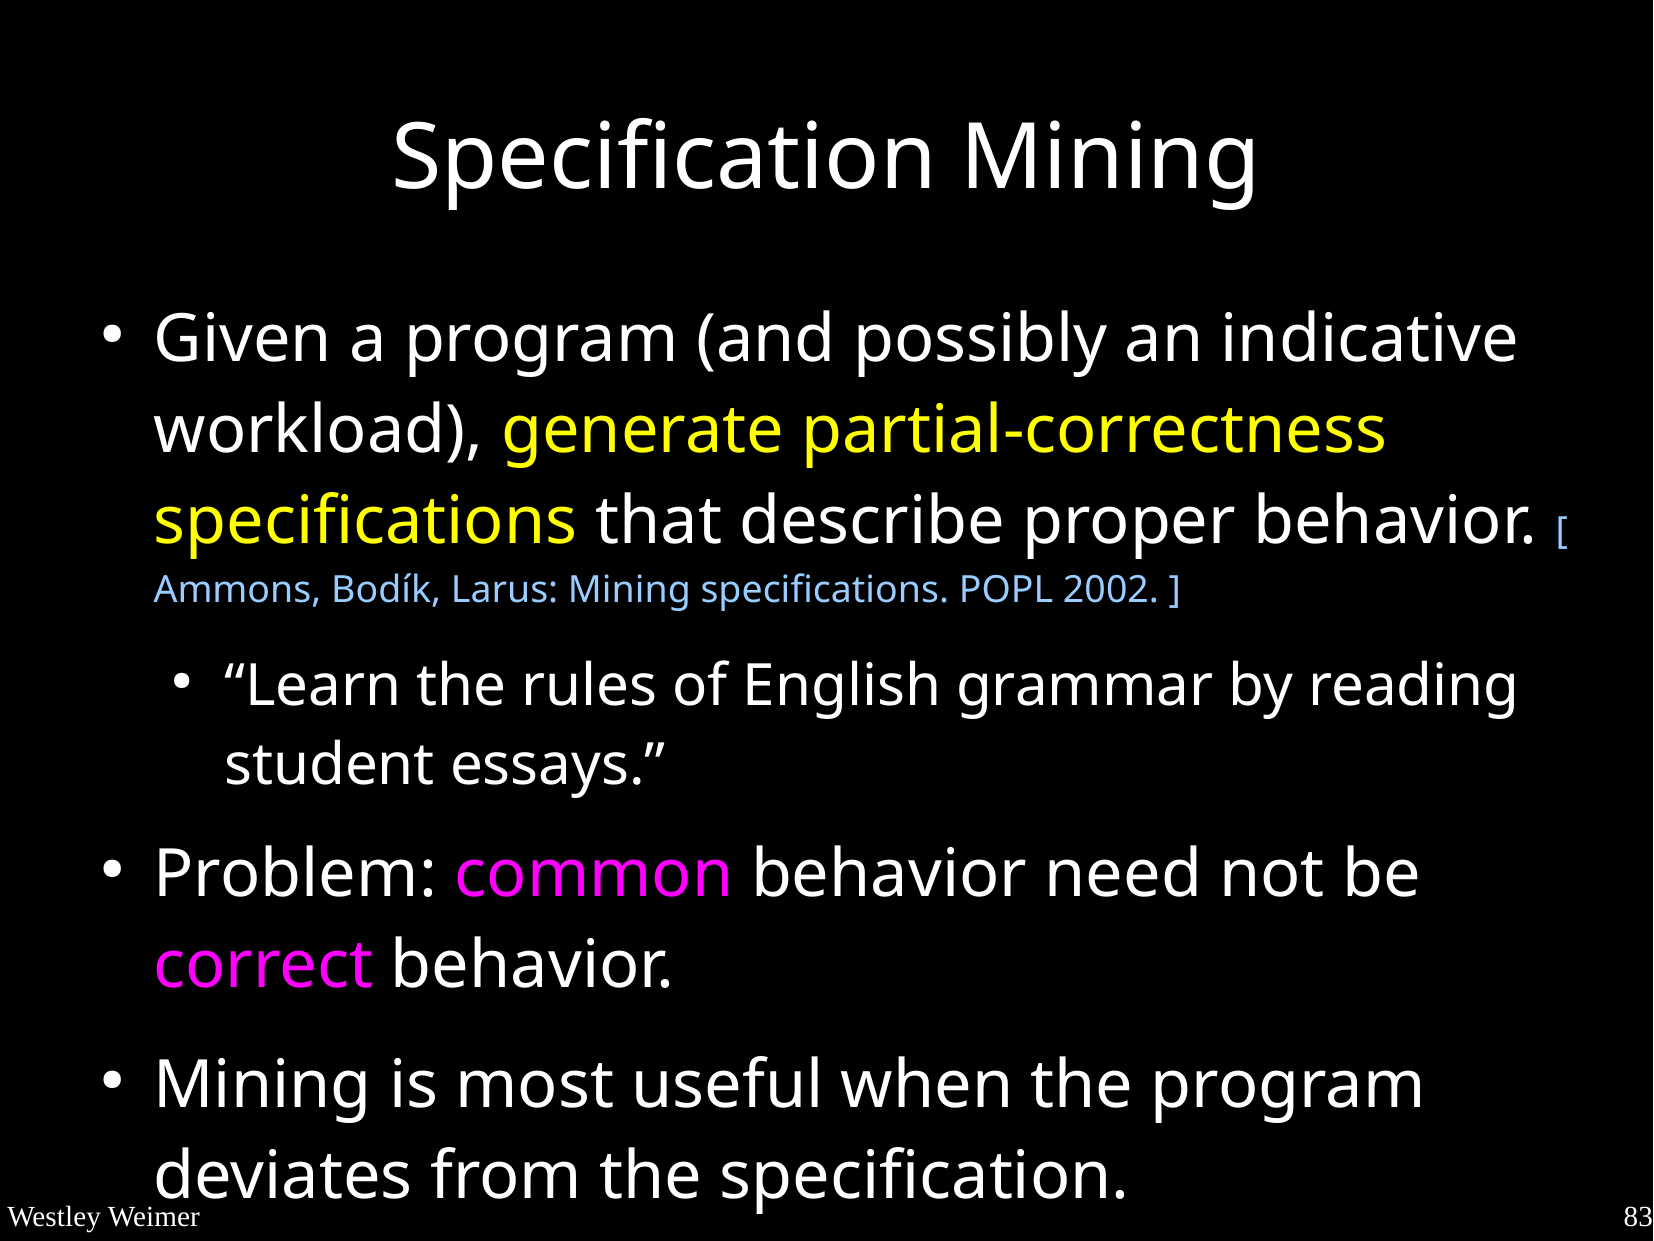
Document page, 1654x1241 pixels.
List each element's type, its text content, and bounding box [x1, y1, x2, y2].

title Specification Mining [82, 49, 1571, 257]
list Given a program (and possibly an indicative workload), generate partial-correctness specifications that describe proper behavior. [ Ammons, Bodík, Larus: Mining specifications. POPL 2002. ] “Learn the rules of English grammar by reading student essays.” Problem: common behavior need not be correct behavior. Mining is most useful when the program deviates from the specification. [82, 290, 1571, 1109]
